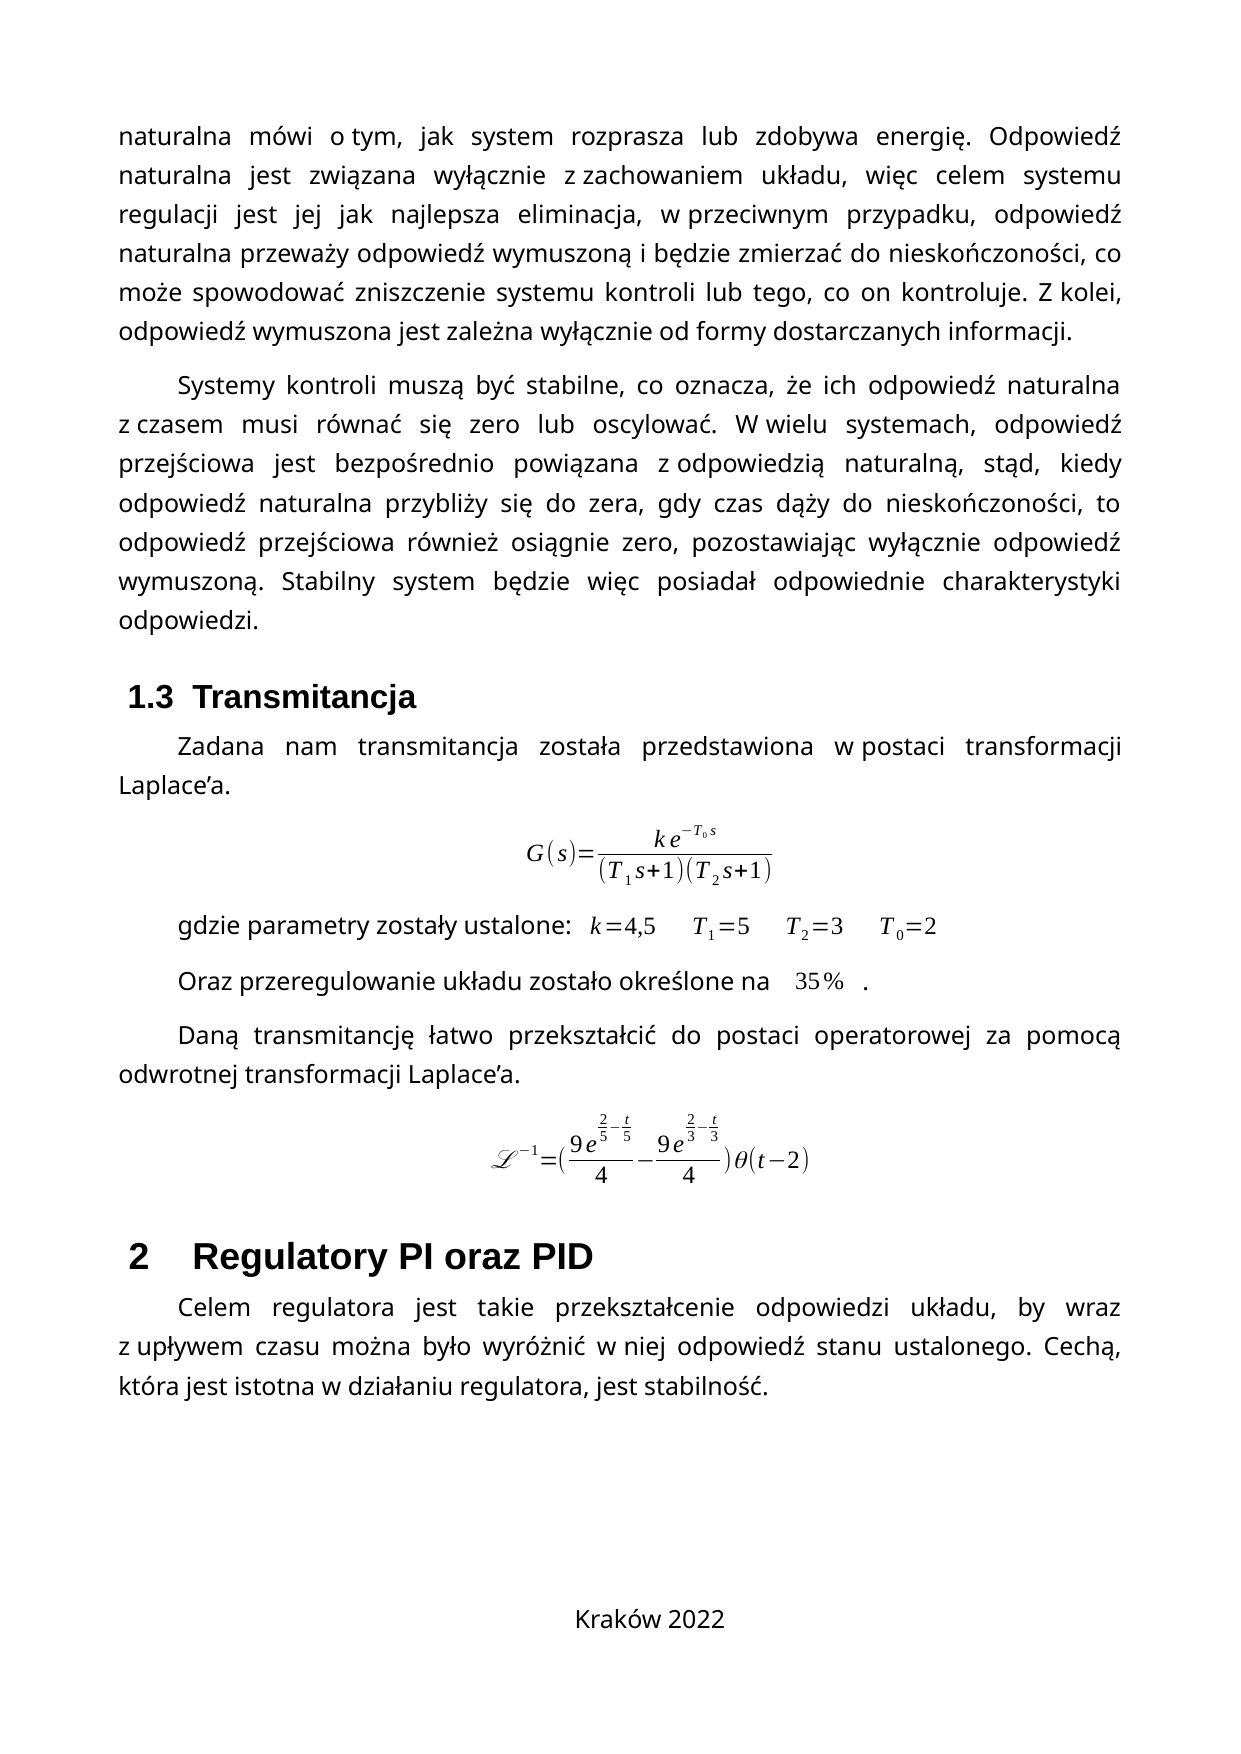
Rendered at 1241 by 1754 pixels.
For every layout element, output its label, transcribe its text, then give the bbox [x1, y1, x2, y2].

text Celem regulatora jest takie przekształcenie odpowiedzi układu, by wraz z upływem czasu można było wyróżnić w niej odpowiedź stanu ustalonego. Cechą, która jest istotna w działaniu regulatora, jest stabilność. [118, 1290, 1122, 1402]
text Systemy kontroli muszą być stabilne, co oznacza, że ich odpowiedź naturalna z czasem musi równać się zero lub oscylować. W wielu systemach, odpowiedź przejściowa jest bezpośrednio powiązana z odpowiedzią naturalną, stąd, kiedy odpowiedź naturalna przybliży się do zera, gdy czas dąży do nieskończoności, to odpowiedź przejściowa również osiągnie zero, pozostawiając wyłącznie odpowiedź wymuszoną. Stabilny system będzie więc posiadał odpowiednie charakterystyki odpowiedzi. [118, 368, 1122, 637]
text Oraz przeregulowanie układu zostało określone na . [118, 963, 1122, 998]
text naturalna mówi o tym, jak system rozprasza lub zdobywa energię. Odpowiedź naturalna jest związana wyłącznie z zachowaniem układu, więc celem systemu regulacji jest jej jak najlepsza eliminacja, w przeciwnym przypadku, odpowiedź naturalna przeważy odpowiedź wymuszoną i będzie zmierzać do nieskończoności, co może spowodować zniszczenie systemu kontroli lub tego, co on kontroluje. Z kolei, odpowiedź wymuszona jest zależna wyłącznie od formy dostarczanych informacji. [118, 118, 1122, 348]
subtitle Transmitancja [118, 677, 1122, 716]
subtitle Regulatory PI oraz PID [118, 1234, 1122, 1277]
text Daną transmitancję łatwo przekształcić do postaci operatorowej za pomocą odwrotnej transformacji Laplace’a. [118, 1017, 1122, 1091]
text Zadana nam transmitancja została przedstawiona w postaci transformacji Laplace’a. [118, 728, 1122, 801]
text gdzie parametry zostały ustalone: [118, 908, 1122, 944]
